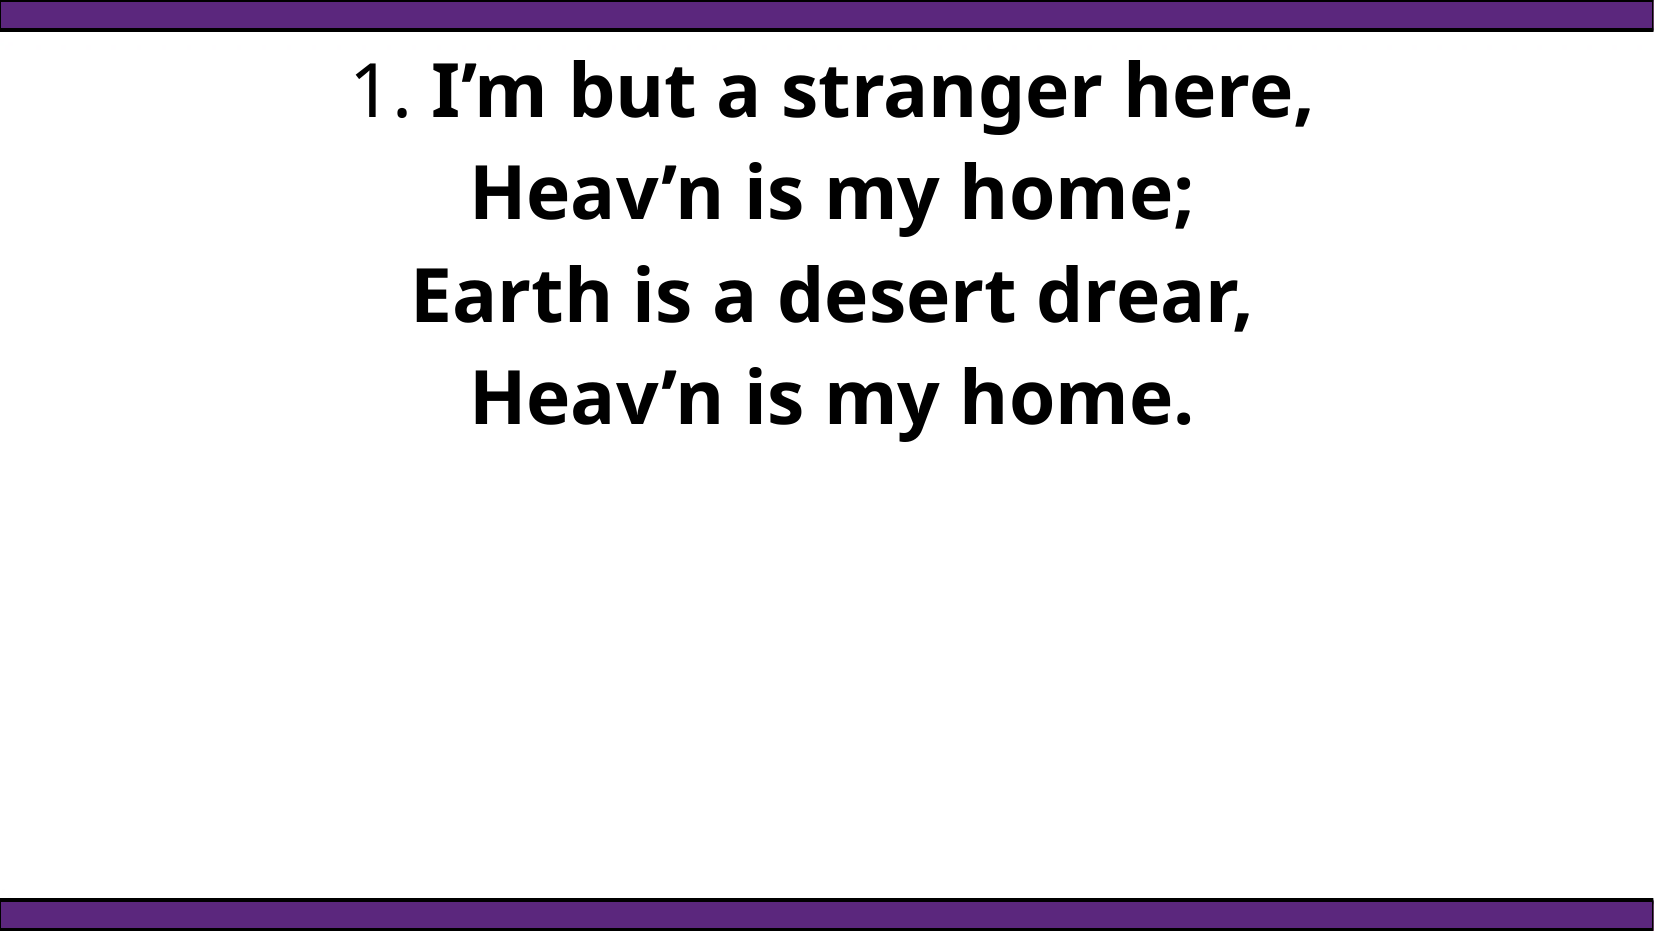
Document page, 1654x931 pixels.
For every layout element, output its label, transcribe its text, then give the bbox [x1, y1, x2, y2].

text_box [0, 900, 1654, 931]
text_box [0, 0, 1654, 31]
text_box 1. I’m but a stranger here, Heav’n is my home; Earth is a desert drear, Heav’n is my home. [45, 30, 1621, 445]
picture [0, 31, 1654, 900]
